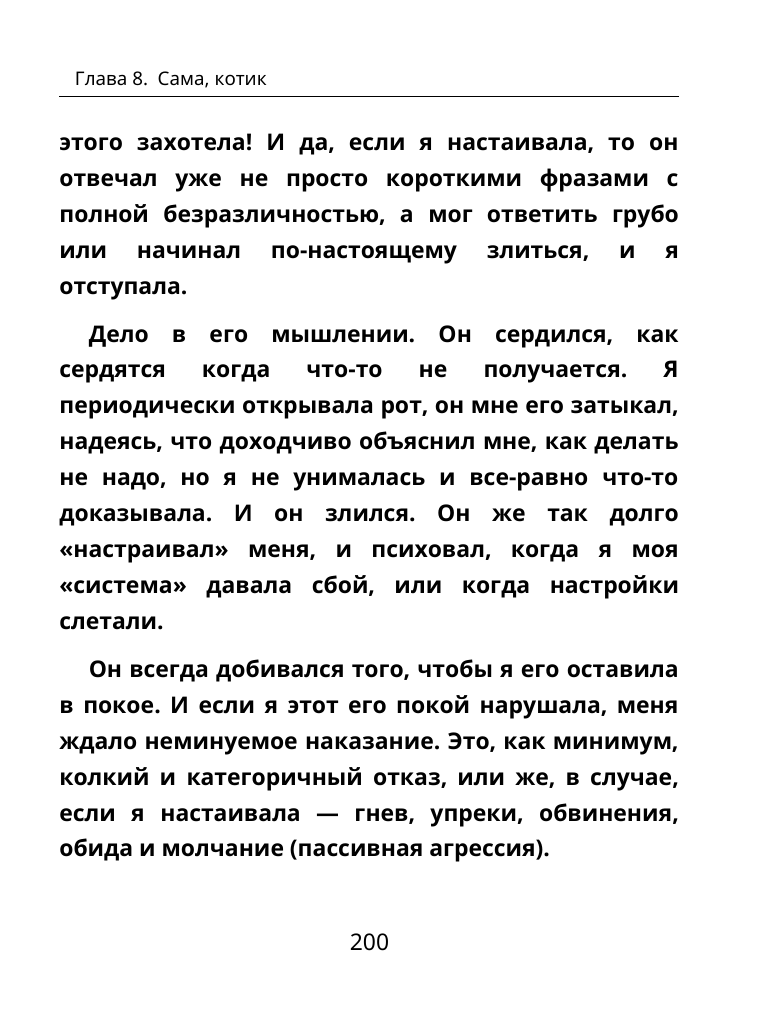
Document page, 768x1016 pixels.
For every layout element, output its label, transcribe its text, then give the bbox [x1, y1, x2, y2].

text этого захотела! И да, если я настаивала, то он отвечал уже не просто короткими фразами с полной безразличностью, а мог ответить грубо или начинал по-настоящему злиться, и я отступала. [59, 126, 679, 301]
text Он всегда добивался того, чтобы я его оставила в покое. И если я этот его покой нарушала, меня ждало неминуемое наказание. Это, как минимум, колкий и категоричный отказ, или же, в случае, если я настаивала — гнев, упреки, обвинения, обида и молчание (пассивная агрессия). [59, 653, 679, 864]
text Дело в его мышлении. Он сердился, как сердятся когда что-то не получается. Я периодически открывала рот, он мне его затыкал, надеясь, что доходчиво объяснил мне, как делать не надо, но я не унималась и все-равно что-то доказывала. И он злился. Он же так долго «настраивал» меня, и психовал, когда я моя «система» давала сбой, или когда настройки слетали. [59, 317, 679, 636]
